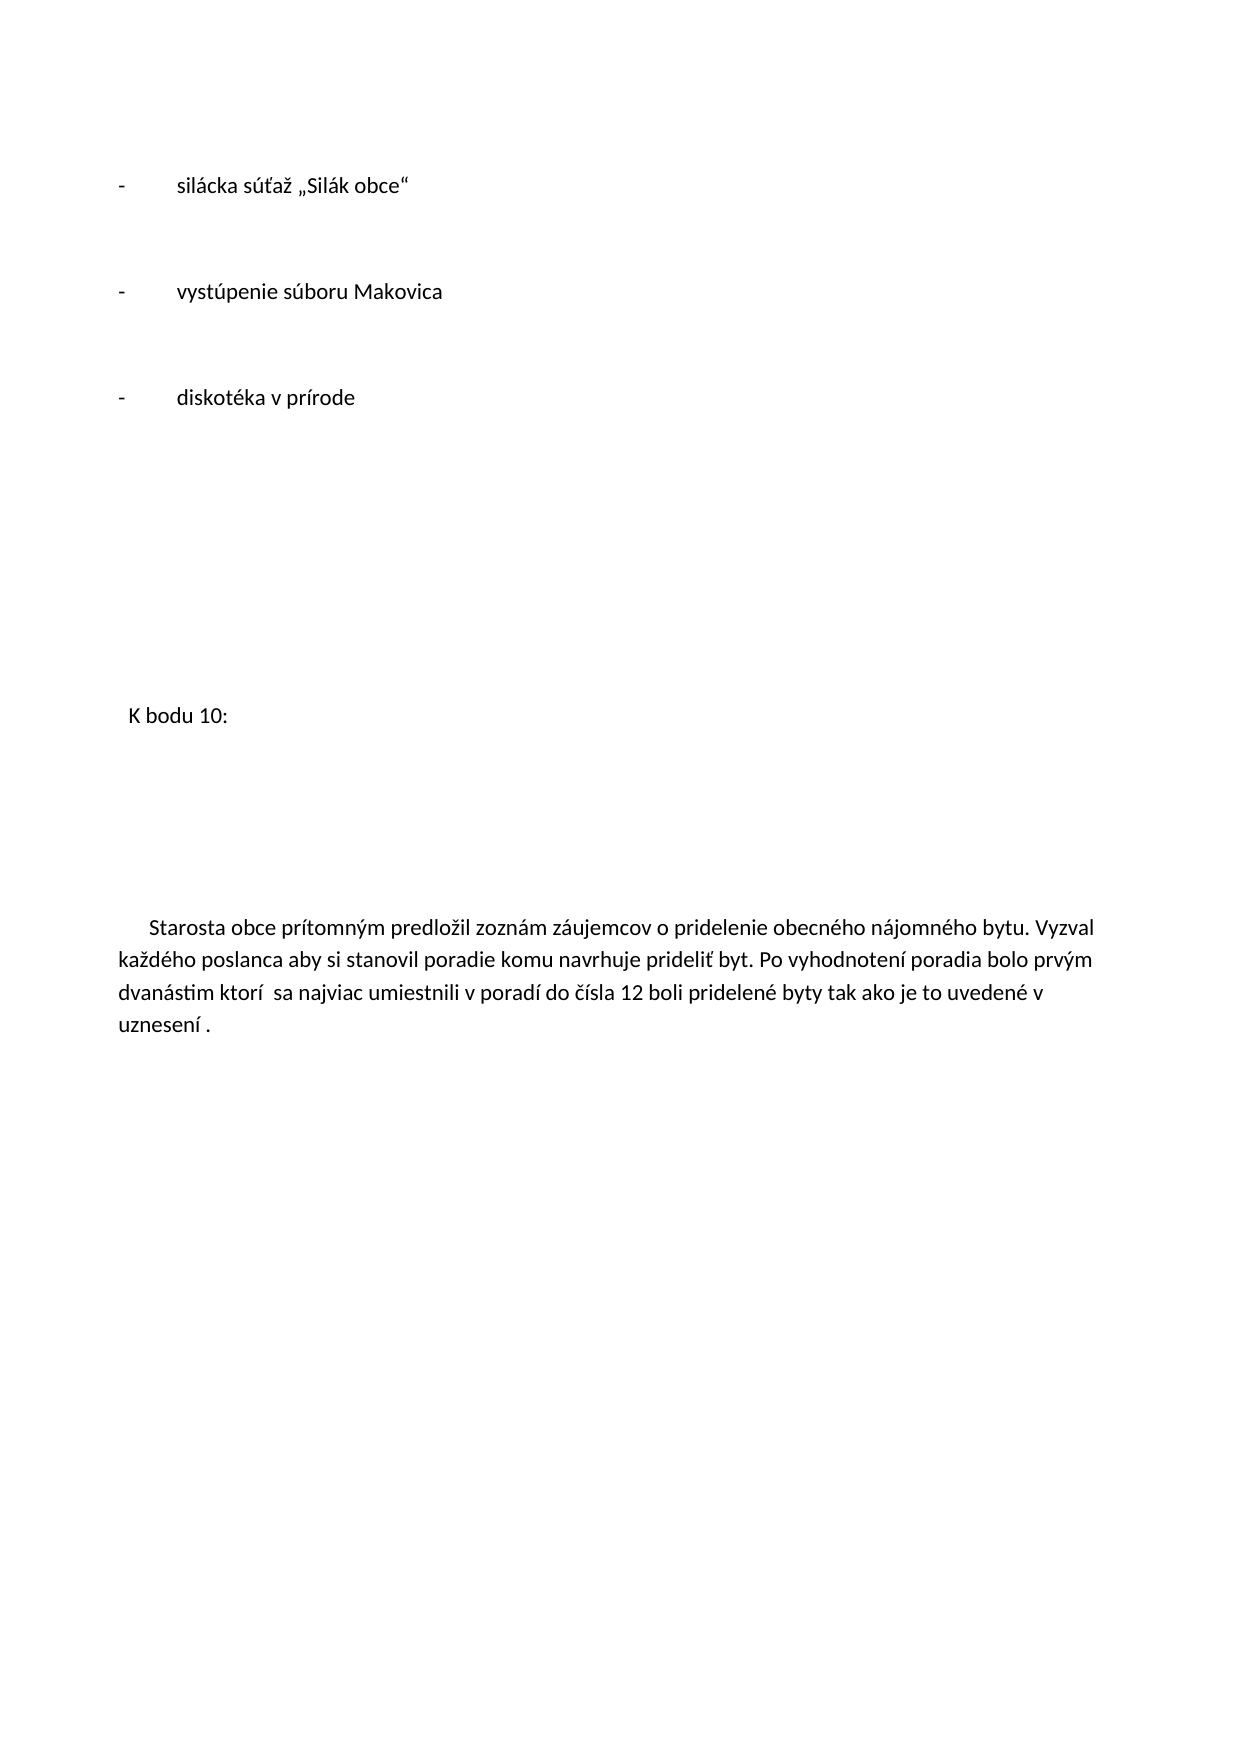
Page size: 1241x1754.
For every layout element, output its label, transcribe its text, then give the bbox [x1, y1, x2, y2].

text - silácka súťaž „Silák obce“ [118, 171, 1122, 199]
text K bodu 10: [118, 701, 1122, 729]
text - vystúpenie súboru Makovica [118, 277, 1122, 305]
text - diskotéka v prírode [118, 383, 1122, 411]
text Starosta obce prítomným predložil zoznám záujemcov o pridelenie obecného nájomného bytu. Vyzval každého poslanca aby si stanovil poradie komu navrhuje prideliť byt. Po vyhodnotení poradia bolo prvým dvanástim ktorí sa najviac umiestnili v poradí do čísla 12 boli pridelené byty tak ako je to uvedené v uznesení . [118, 913, 1122, 1038]
